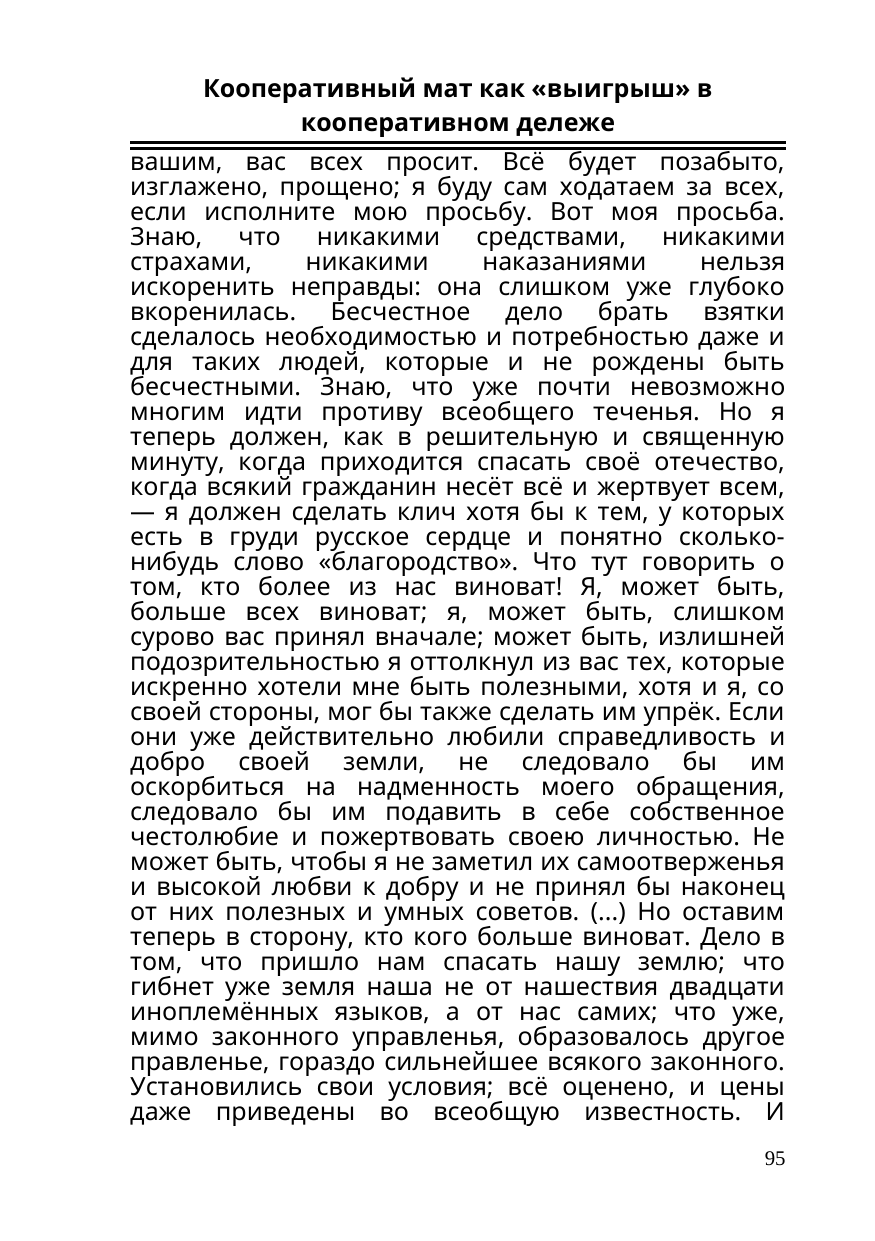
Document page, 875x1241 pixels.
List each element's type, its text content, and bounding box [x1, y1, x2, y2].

text вашим, вас всех просит. Всё будет позабыто, изглажено, прощено; я буду сам ходатаем за всех, если исполните мою просьбу. Вот моя просьба. Знаю, что никакими средствами, никакими страхами, никакими наказаниями нельзя искоренить неправды: она слишком уже глубоко вкоренилась. Бесчестное дело брать взятки сделалось необходимостью и потребностью даже и для таких людей, которые и не рождены быть бесчестными. Знаю, что уже почти невозможно многим идти противу всеобщего теченья. Но я теперь должен, как в решительную и священную минуту, когда приходится спасать своё отечество, когда всякий гражданин несёт всё и жертвует всем, — я должен сделать клич хотя бы к тем, у которых есть в груди русское сердце и понятно сколько-нибудь слово «благородство». Что тут говорить о том, кто более из нас виноват! Я, может быть, больше всех виноват; я, может быть, слишком сурово вас принял вначале; может быть, излишней подозрительностью я оттолкнул из вас тех, которые искренно хотели мне быть полезными, хотя и я, со своей стороны, мог бы также сделать им упрёк. Если они уже действительно любили справедливость и добро своей земли, не следовало бы им оскорбиться на надменность моего обращения, следовало бы им подавить в себе собственное честолюбие и пожертвовать своею личностью. Не может быть, чтобы я не заметил их самоотверженья и высокой любви к добру и не принял бы наконец от них полезных и умных советов. (...) Но оставим теперь в сторону, кто кого больше виноват. Дело в том, что пришло нам спасать нашу землю; что гибнет уже земля наша не от нашествия двадцати иноплемённых языков, а от нас самих; что уже, мимо законного управленья, образовалось другое правленье, гораздо сильнейшее всякого законного. Установились свои условия; всё оценено, и цены даже приведены во всеобщую известность. И [130, 150, 786, 1125]
